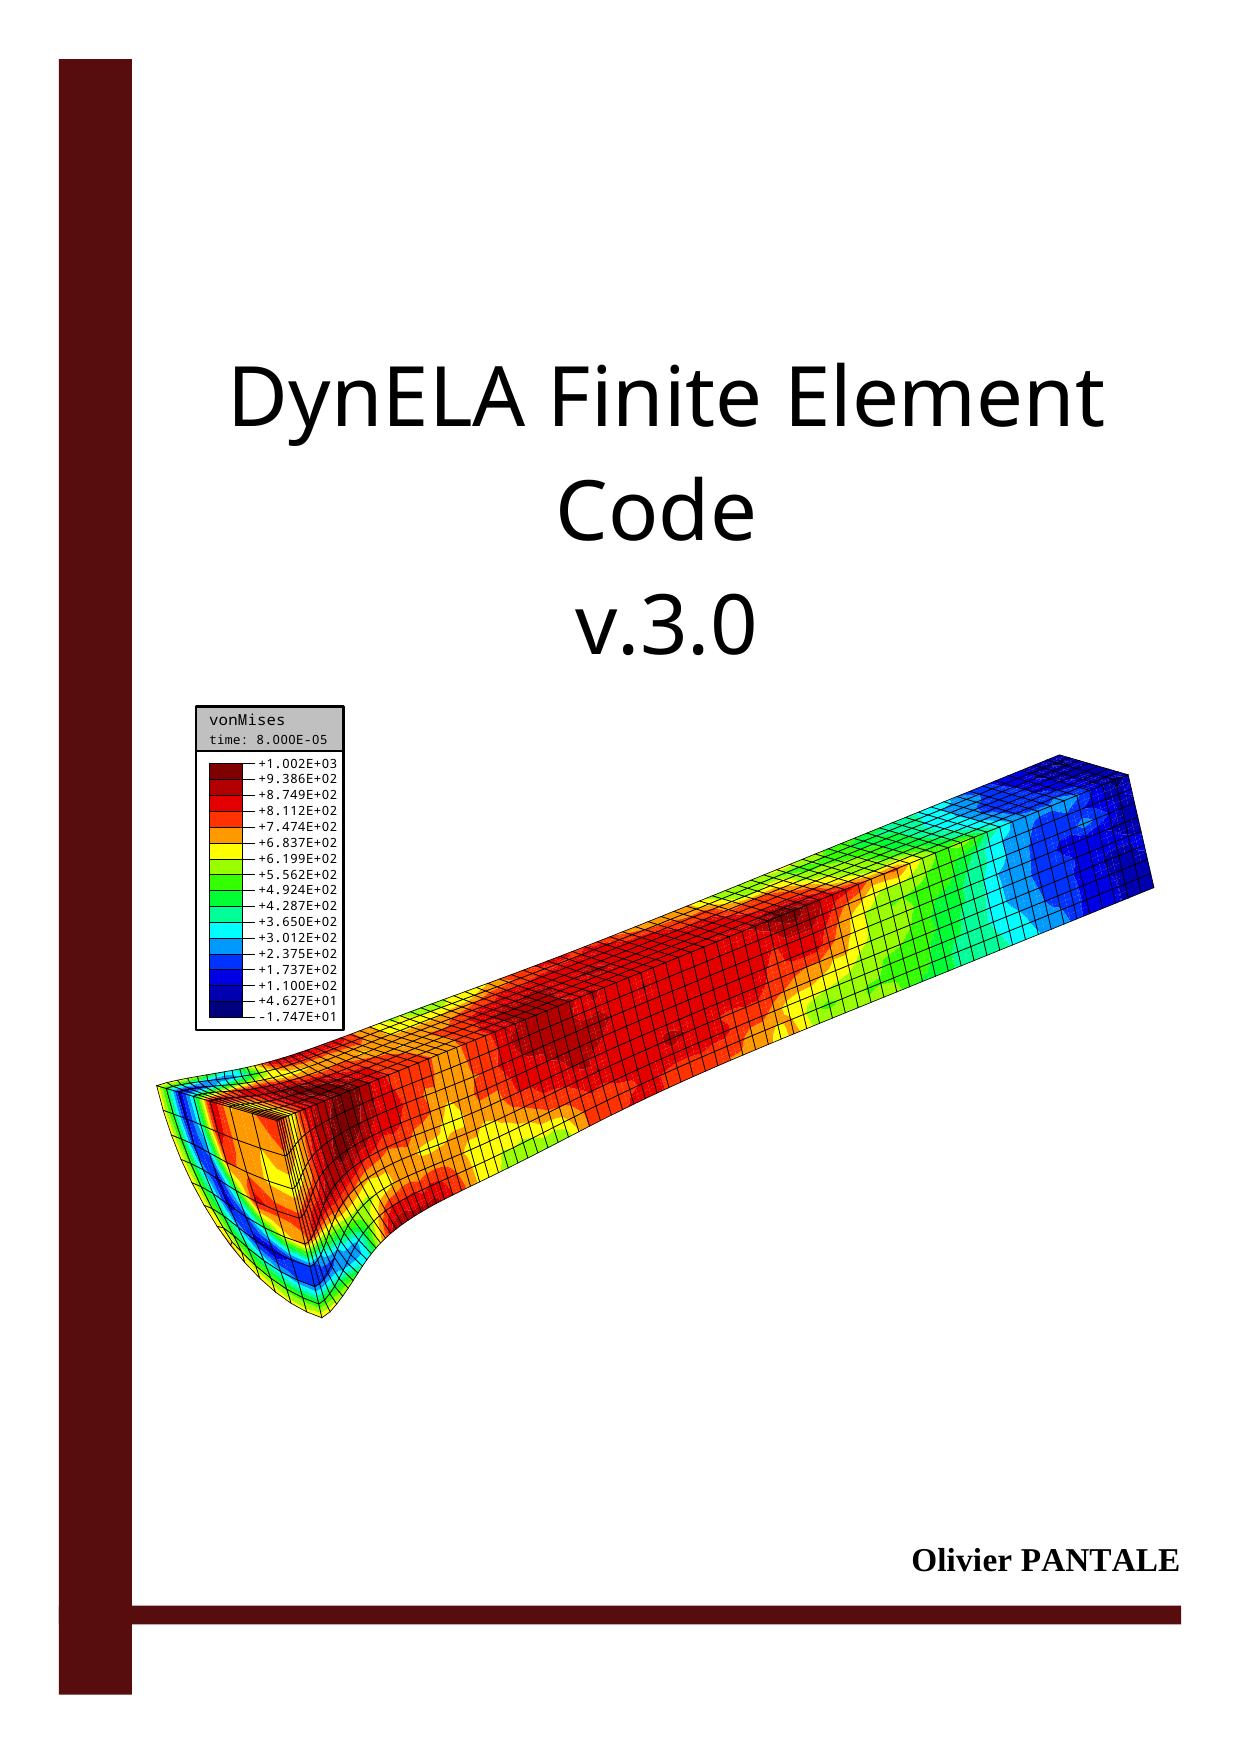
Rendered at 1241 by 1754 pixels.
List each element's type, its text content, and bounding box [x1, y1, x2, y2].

picture [129, 528, 1182, 1545]
text_box [58, 59, 1182, 1695]
text_box DynELA Finite Element Code v.3.0 [188, 336, 1146, 528]
text_box Olivier PANTALE [832, 1545, 1182, 1601]
